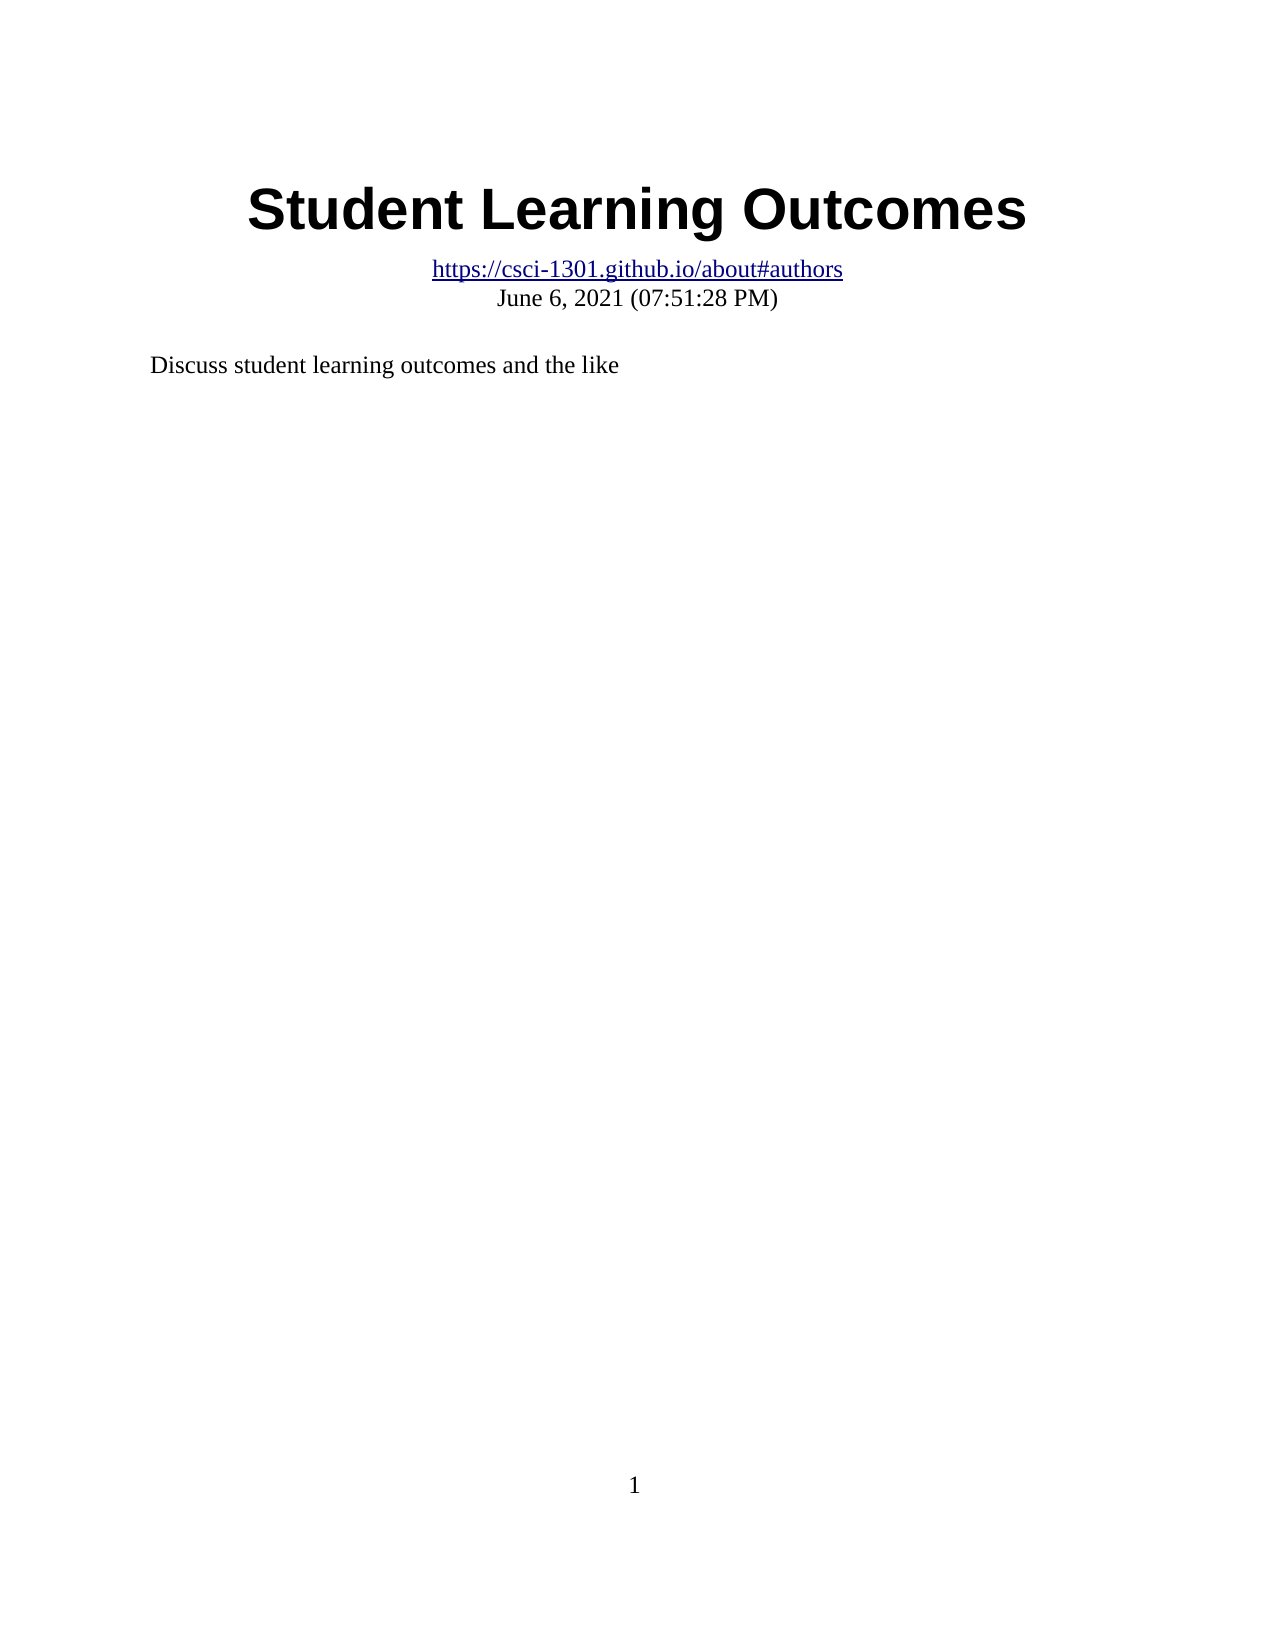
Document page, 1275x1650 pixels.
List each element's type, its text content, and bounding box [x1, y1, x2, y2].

text Discuss student learning outcomes and the like [150, 350, 1125, 378]
text https://csci-1301.github.io/about#authors [150, 254, 1125, 283]
text June 6, 2021 (07:51:28 PM) [150, 283, 1125, 312]
title Student Learning Outcomes [150, 175, 1125, 242]
